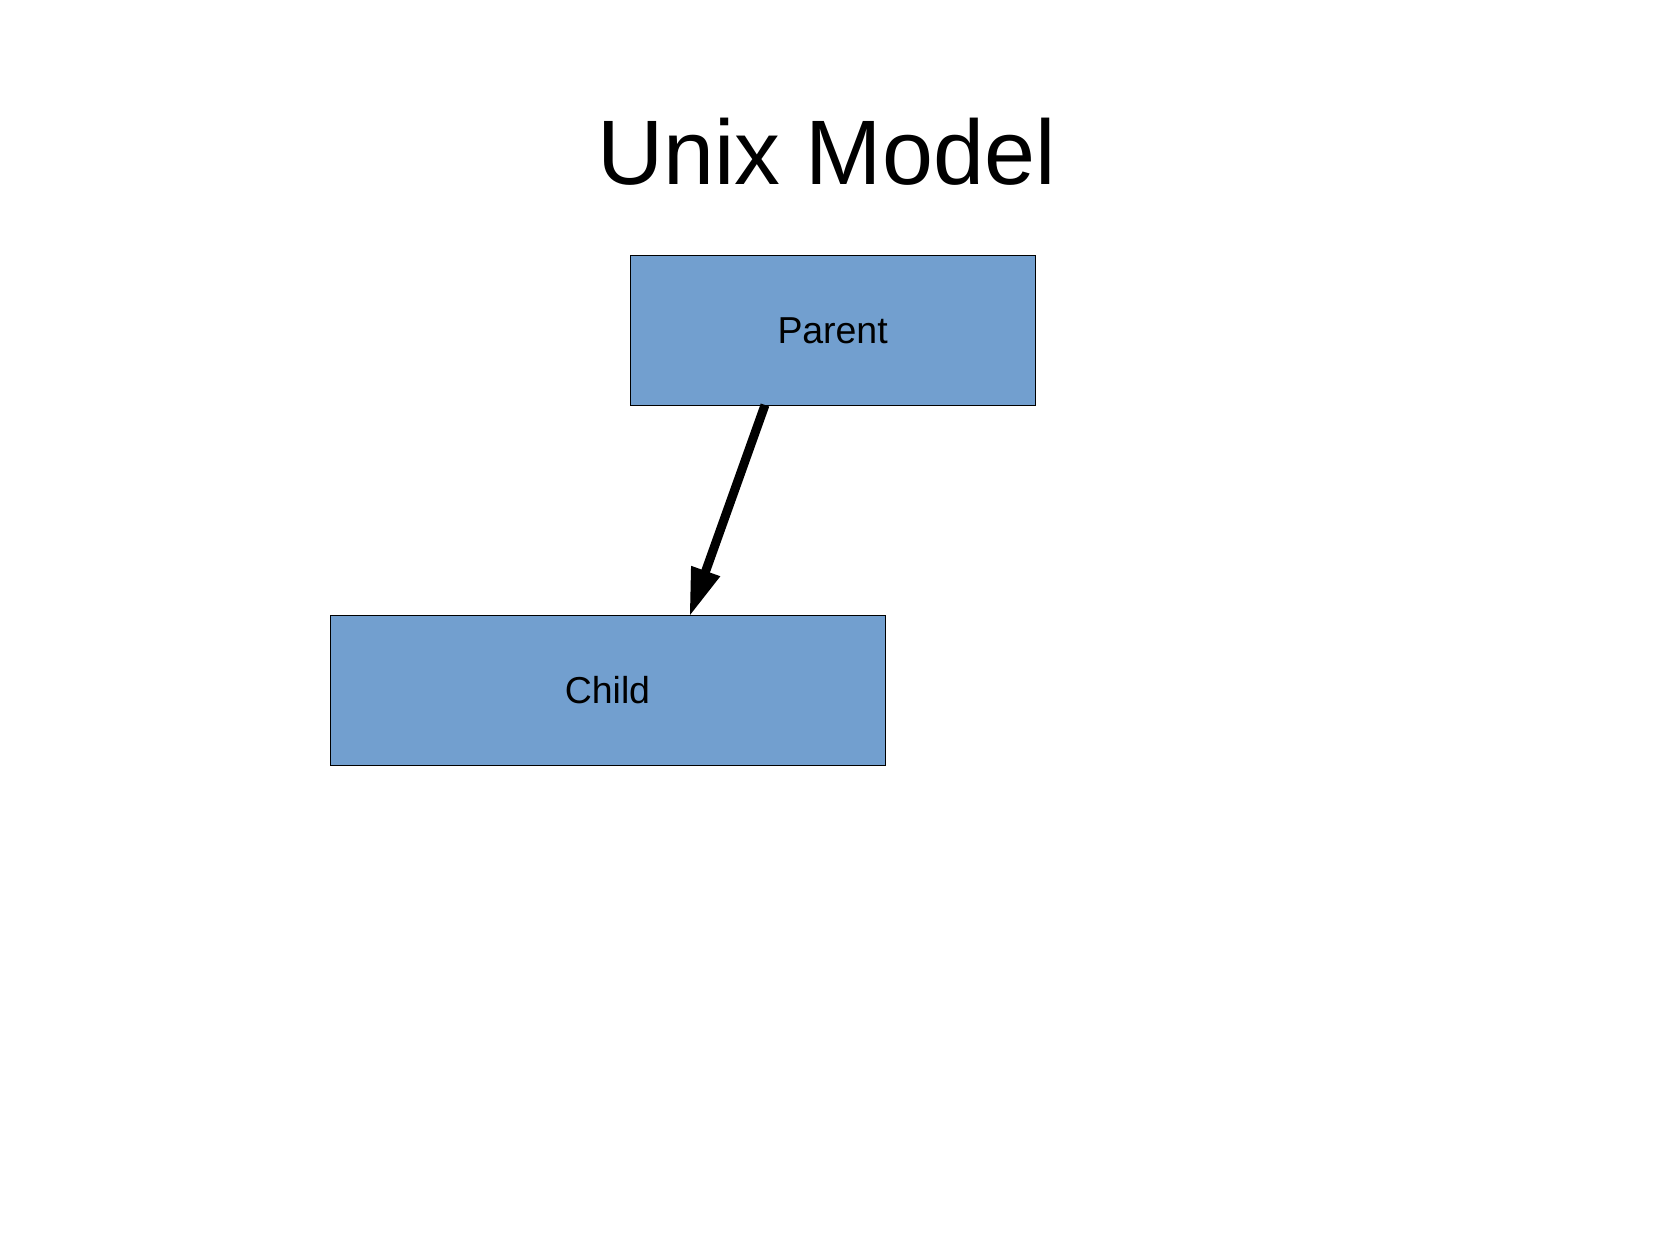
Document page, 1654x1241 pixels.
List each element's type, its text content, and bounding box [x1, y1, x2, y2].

text_box Child [330, 615, 886, 766]
title Unix Model [82, 49, 1571, 257]
text_box Parent [630, 255, 1036, 406]
